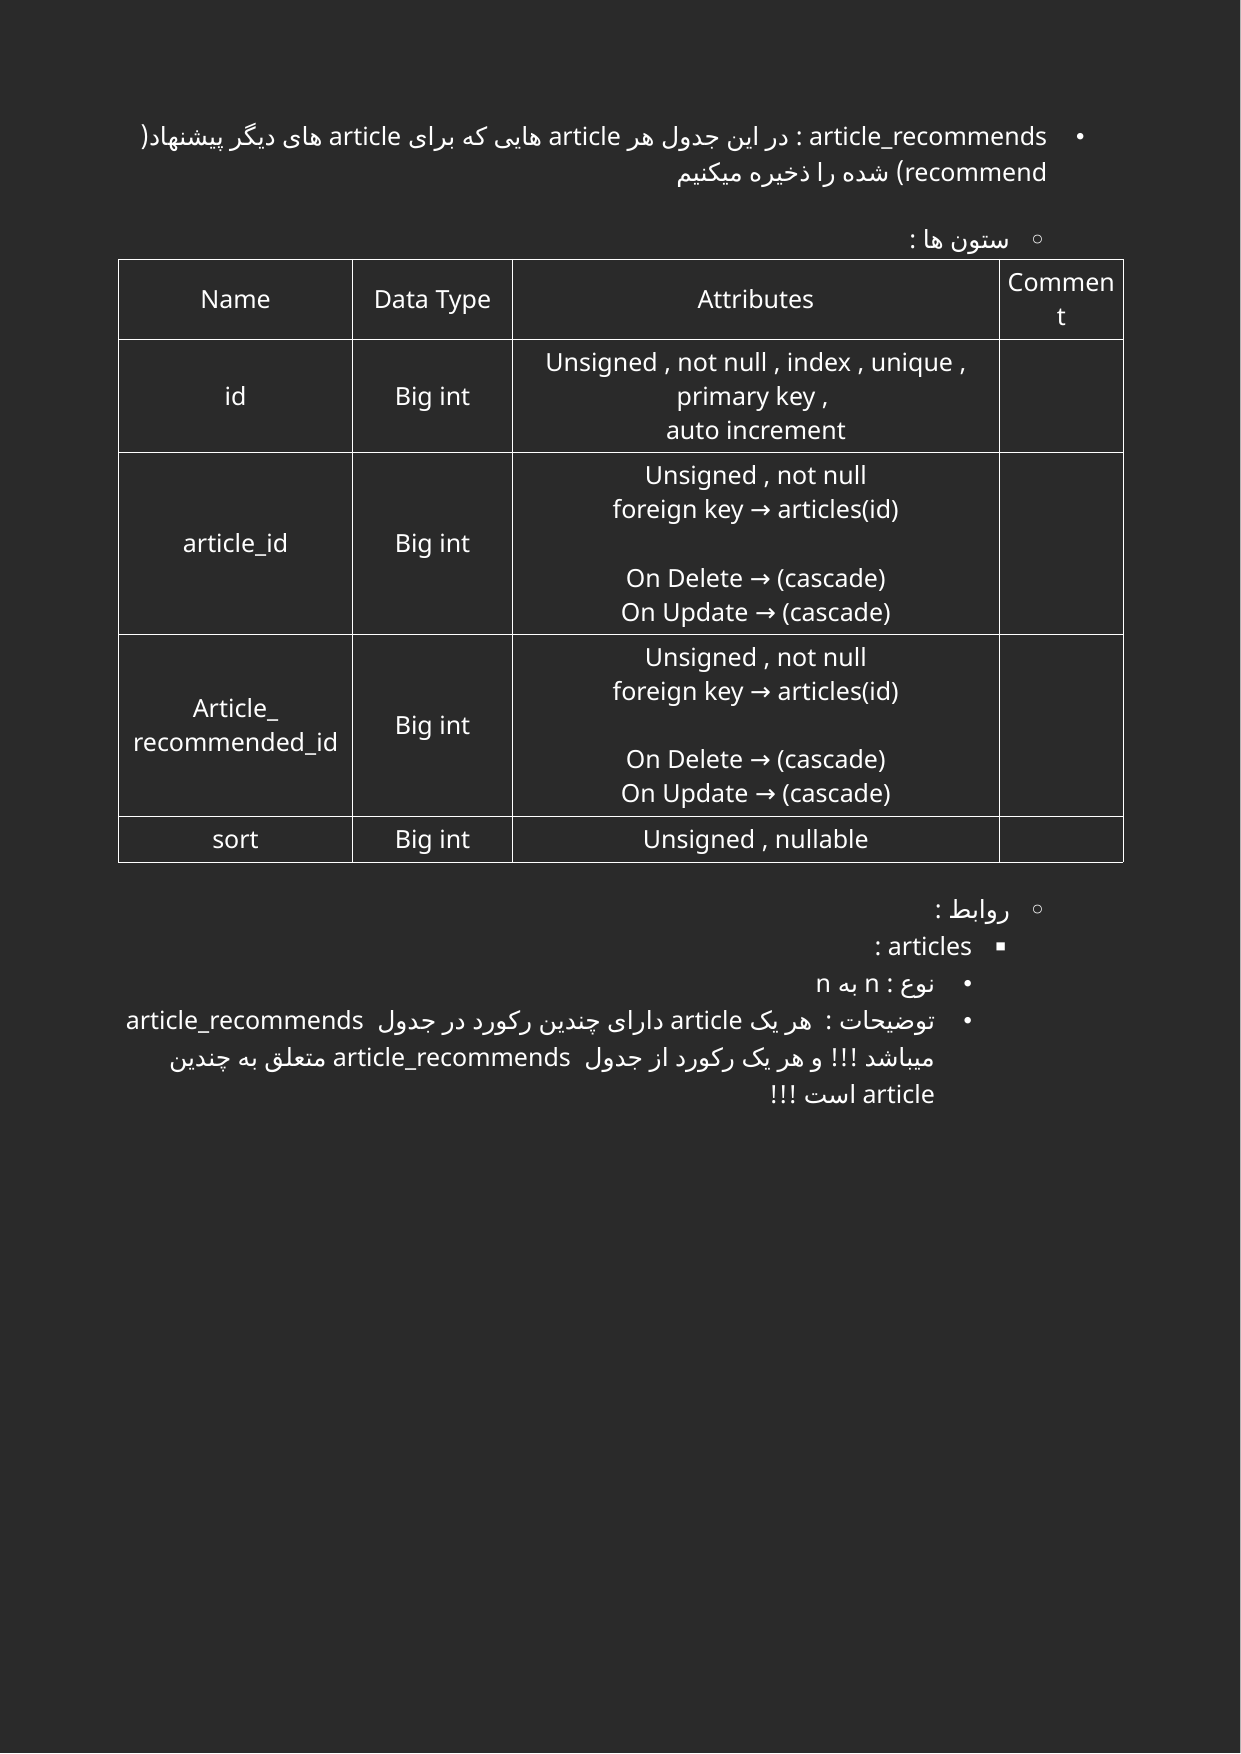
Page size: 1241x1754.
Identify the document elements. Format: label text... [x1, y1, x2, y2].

table_cell sort [119, 817, 352, 862]
list ستون ها :‌ [118, 226, 1047, 259]
table_cell Unsigned , not null foreign key → articles(id) On Delete → (cascade) On Update → (cascade) [513, 635, 999, 816]
table_cell Big int [353, 817, 512, 862]
table_header Name [119, 260, 352, 338]
table_cell [1000, 340, 1123, 452]
list article_recommends : در این جدول هر article هایی که برای article های دیگر پیشنهاد(recommend) شده را ذخیره میکنیم [118, 118, 1085, 192]
list نوع : n به n [118, 965, 972, 1002]
table_cell Big int [353, 340, 512, 452]
table_header Data Type [353, 260, 512, 338]
table_cell article_id [119, 453, 352, 634]
list توضیحات : هر یک article دارای چندین رکورد در جدول article_recommends میباشد !!! و هر یک رکورد از جدول article_recommends متعلق به چندین article است !!! [118, 1002, 972, 1113]
table_cell id [119, 340, 352, 452]
table_cell Unsigned , nullable [513, 817, 999, 862]
table_cell Article_ recommended_id [119, 635, 352, 816]
table_header Attributes [513, 260, 999, 338]
table_cell Unsigned , not null , index , unique , primary key , auto increment [513, 340, 999, 452]
table_cell [1000, 635, 1123, 816]
list articles : [118, 928, 1010, 965]
table_cell Big int [353, 453, 512, 634]
table_cell [1000, 453, 1123, 634]
table_header Comment [1000, 260, 1123, 338]
table_cell [1000, 817, 1123, 862]
table_cell Unsigned , not null foreign key → articles(id) On Delete → (cascade) On Update → (cascade) [513, 453, 999, 634]
list روابط :‌ [118, 896, 1047, 928]
table_cell Big int [353, 635, 512, 816]
